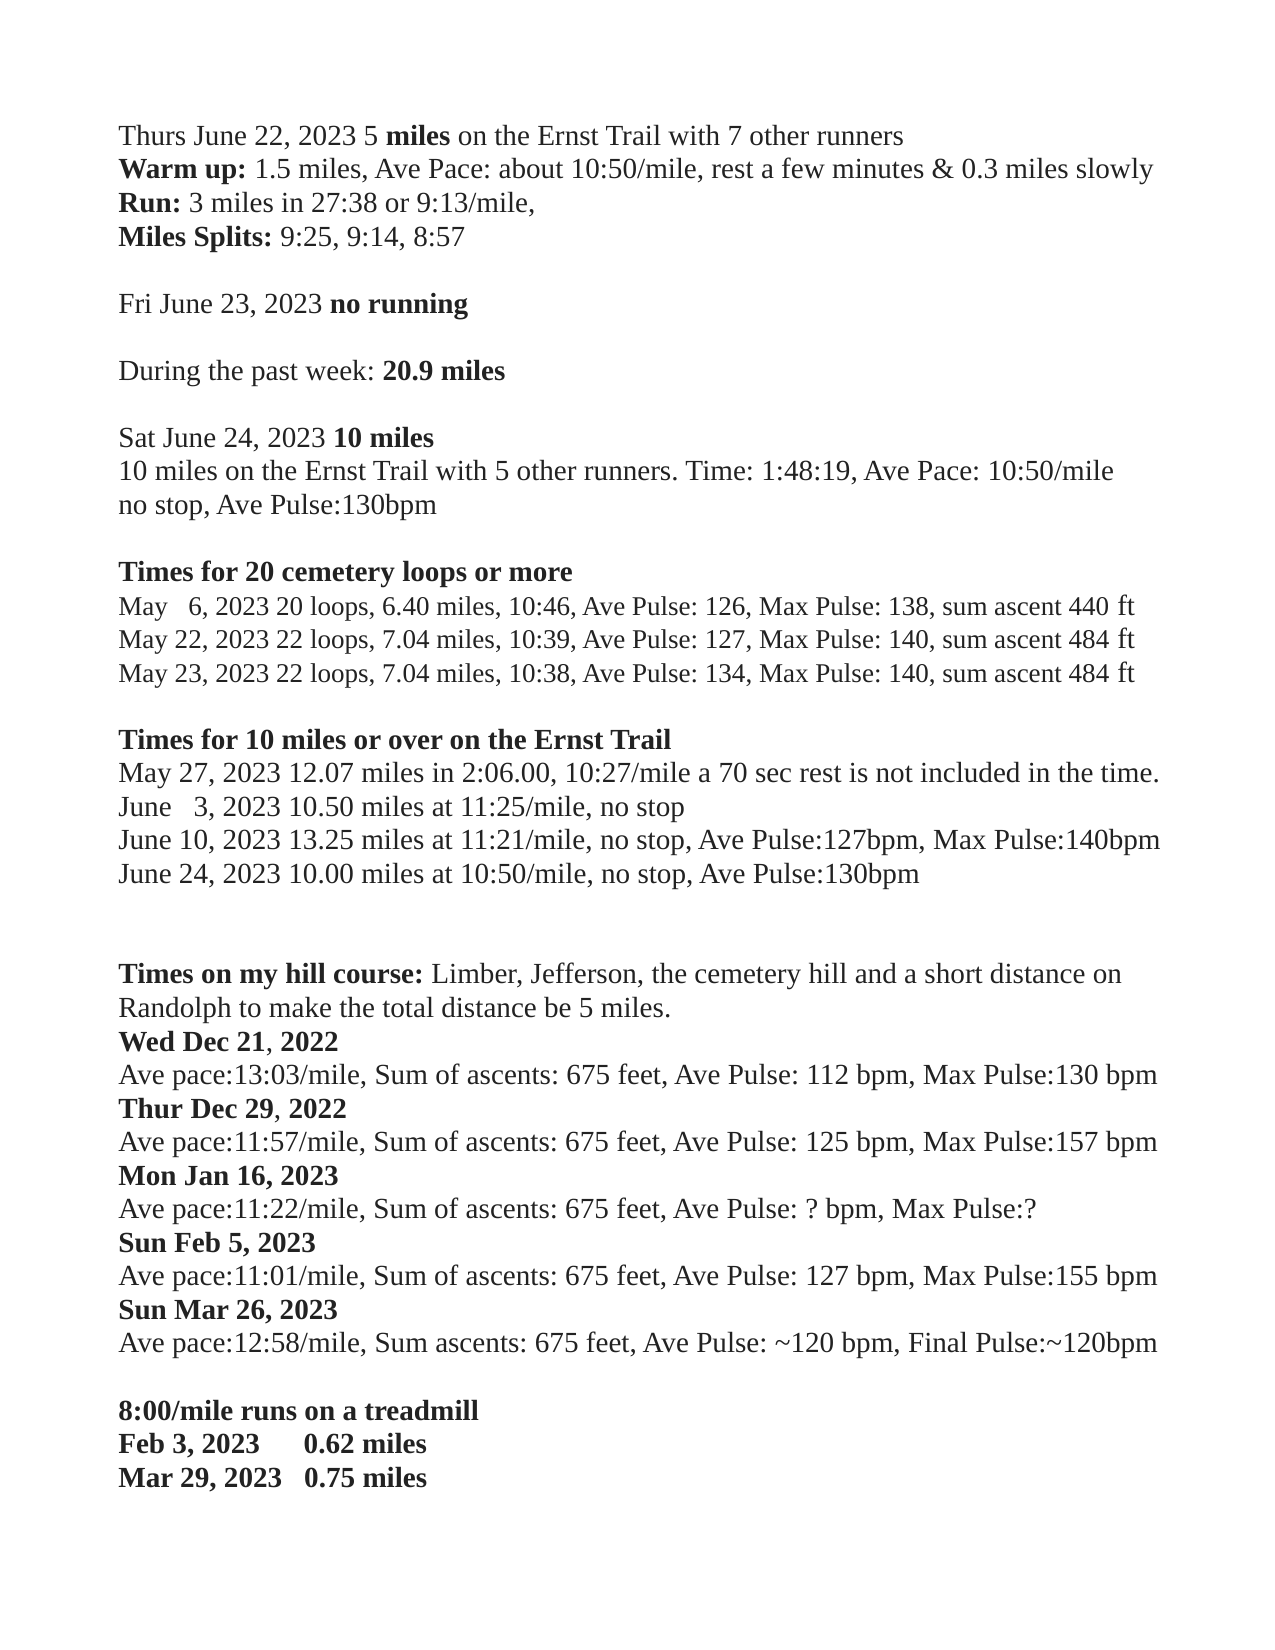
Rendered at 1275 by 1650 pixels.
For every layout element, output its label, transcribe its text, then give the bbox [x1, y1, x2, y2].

text Sun Feb 5, 2023 [118, 1225, 1161, 1258]
text June 3, 2023 10.50 miles at 11:25/mile, no stop [118, 789, 1161, 822]
text Times for 10 miles or over on the Ernst Trail [118, 722, 1161, 755]
text Miles Splits: 9:25, 9:14, 8:57 [118, 219, 1161, 252]
text Mon Jan 16, 2023 [118, 1158, 1161, 1191]
text Feb 3, 2023 0.62 miles [118, 1426, 1161, 1460]
text Times on my hill course: Limber, Jefferson, the cemetery hill and a short distance on Randolph to make the total distance be 5 miles. [118, 957, 1161, 1024]
text Ave pace:13:03/mile, Sum of ascents: 675 feet, Ave Pulse: 112 bpm, Max Pulse:130 bpm [118, 1057, 1161, 1091]
text June 10, 2023 13.25 miles at 11:21/mile, no stop, Ave Pulse:127bpm, Max Pulse:140bpm [118, 822, 1161, 856]
text Mar 29, 2023 0.75 miles [118, 1460, 1161, 1493]
text During the past week: 20.9 miles [118, 353, 1161, 386]
text Ave pace:11:22/mile, Sum of ascents: 675 feet, Ave Pulse: ? bpm, Max Pulse:? [118, 1191, 1161, 1225]
text June 24, 2023 10.00 miles at 10:50/mile, no stop, Ave Pulse:130bpm [118, 856, 1161, 889]
text May 23, 2023 22 loops, 7.04 miles, 10:38, Ave Pulse: 134, Max Pulse: 140, sum ascent 484 ft [118, 655, 1161, 688]
text Thurs June 22, 2023 5 miles on the Ernst Trail with 7 other runners [118, 118, 1161, 152]
text Sat June 24, 2023 10 miles [118, 420, 1161, 453]
text Fri June 23, 2023 no running [118, 286, 1161, 319]
text 8:00/mile runs on a treadmill [118, 1393, 1161, 1426]
text no stop, Ave Pulse:130bpm [118, 487, 1161, 521]
text Run: 3 miles in 27:38 or 9:13/mile, [118, 185, 1161, 219]
text Ave pace:11:01/mile, Sum of ascents: 675 feet, Ave Pulse: 127 bpm, Max Pulse:155 bpm [118, 1258, 1161, 1292]
text Sun Mar 26, 2023 [118, 1292, 1161, 1326]
text May 6, 2023 20 loops, 6.40 miles, 10:46, Ave Pulse: 126, Max Pulse: 138, sum ascent 440 ft [118, 588, 1161, 621]
text May 27, 2023 12.07 miles in 2:06.00, 10:27/mile a 70 sec rest is not included in the time. [118, 755, 1161, 789]
text Ave pace:12:58/mile, Sum ascents: 675 feet, Ave Pulse: ~120 bpm, Final Pulse:~120bpm [118, 1326, 1161, 1359]
text Times for 20 cemetery loops or more [118, 554, 1161, 588]
text Thur Dec 29, 2022 [118, 1091, 1161, 1124]
text 10 miles on the Ernst Trail with 5 other runners. Time: 1:48:19, Ave Pace: 10:50/mile [118, 453, 1161, 487]
text Warm up: 1.5 miles, Ave Pace: about 10:50/mile, rest a few minutes & 0.3 miles slowly [118, 152, 1161, 185]
text Ave pace:11:57/mile, Sum of ascents: 675 feet, Ave Pulse: 125 bpm, Max Pulse:157 bpm [118, 1124, 1161, 1158]
text Wed Dec 21, 2022 [118, 1024, 1161, 1057]
text May 22, 2023 22 loops, 7.04 miles, 10:39, Ave Pulse: 127, Max Pulse: 140, sum ascent 484 ft [118, 621, 1161, 655]
